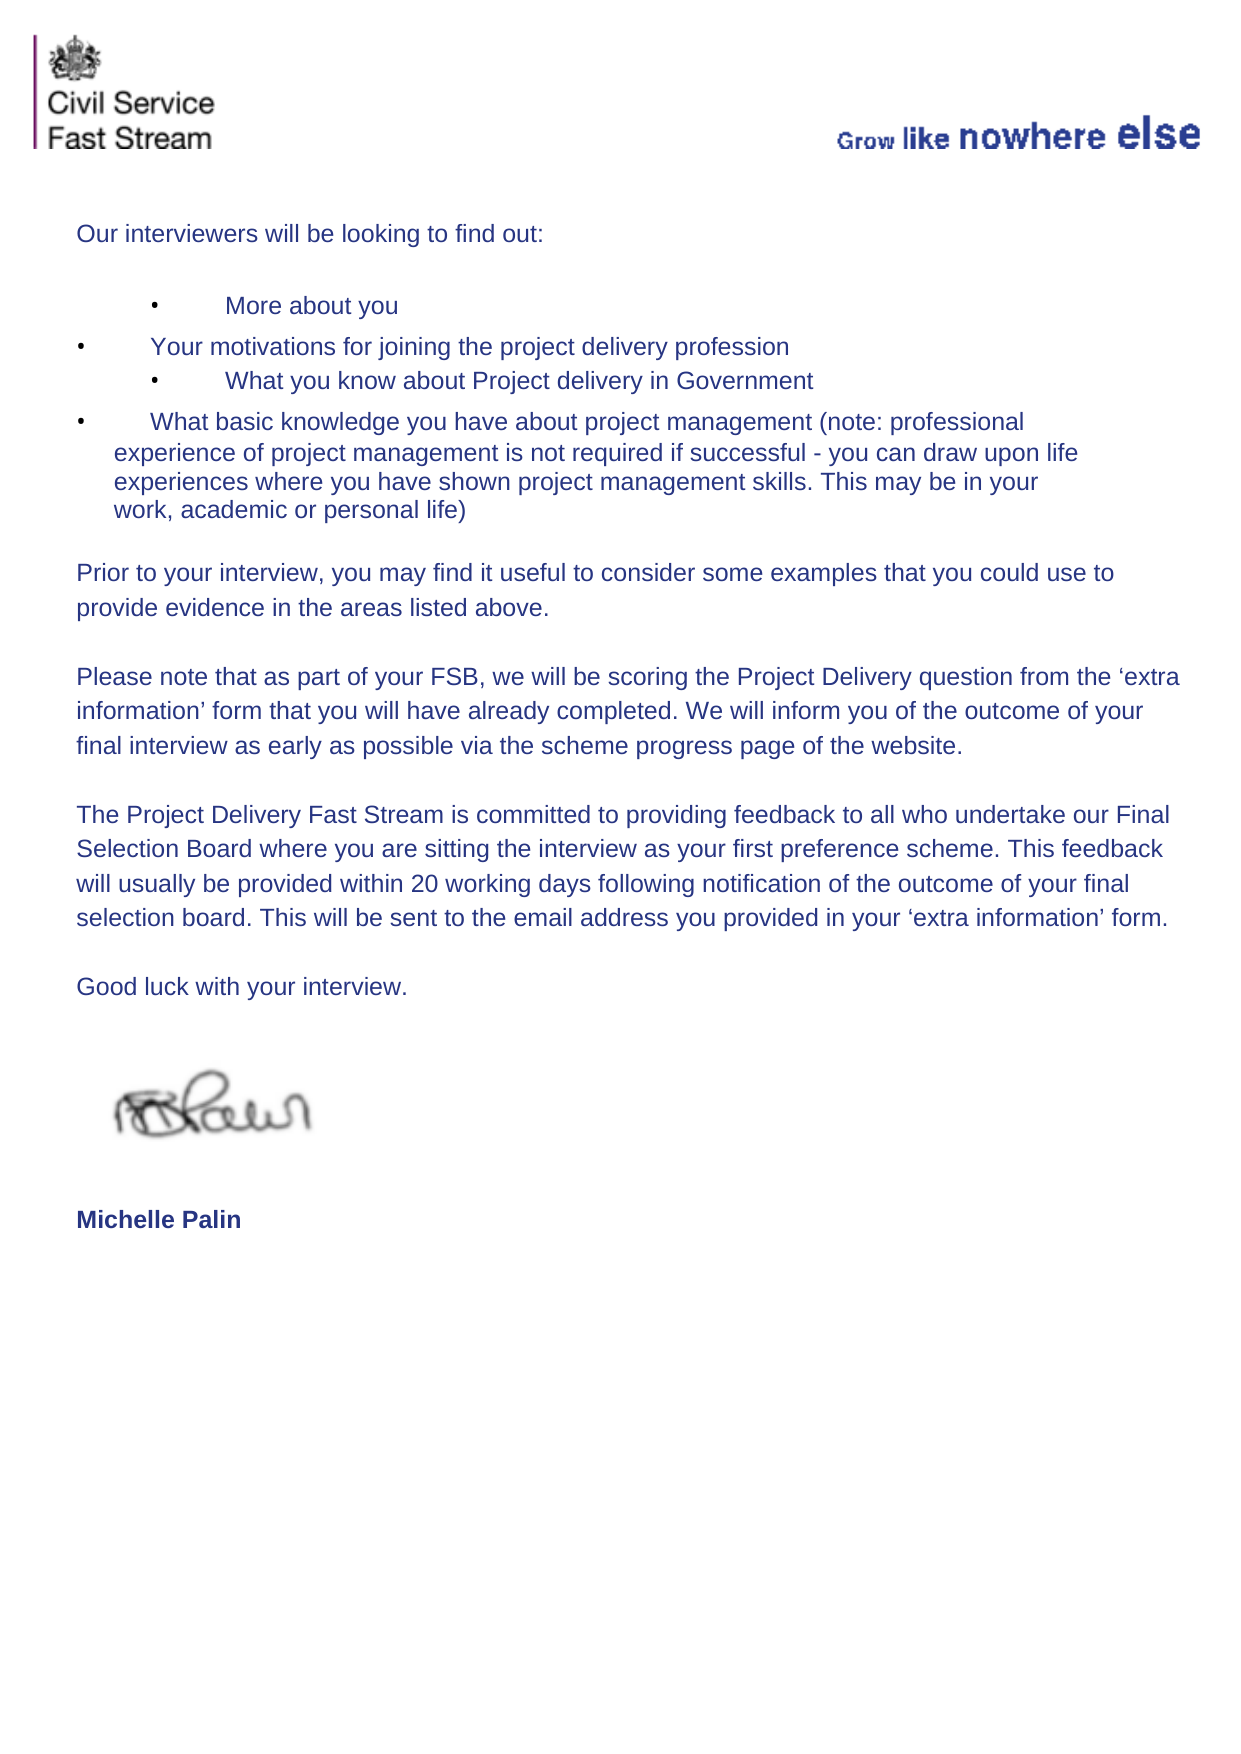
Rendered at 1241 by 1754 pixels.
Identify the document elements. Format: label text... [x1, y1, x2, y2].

text Michelle Palin [76, 1205, 1184, 1234]
list Your motivations for joining the project delivery profession [76, 329, 1090, 363]
text Our interviewers will be looking to find out: [76, 219, 1184, 248]
list More about you [150, 288, 1184, 322]
text Please note that as part of your FSB, we will be scoring the Project Delivery question from the ‘extra information’ form that you will have already completed. We will inform you of the outcome of your final interview as early as possible via the scheme progress page of the website. [76, 662, 1184, 759]
text Prior to your interview, you may find it useful to consider some examples that you could use to provide evidence in the areas listed above. [76, 558, 1184, 622]
list What basic knowledge you have about project management (note: professional experience of project management is not required if successful - you can draw upon life experiences where you have shown project management skills. This may be in your work, academic or personal life) [76, 404, 1090, 524]
text Good luck with your interview. [76, 972, 1184, 1001]
list What you know about Project delivery in Government [150, 363, 1184, 397]
text The Project Delivery Fast Stream is committed to providing feedback to all who undertake our Final Selection Board where you are sitting the interview as your first preference scheme. This feedback will usually be provided within 20 working days following notification of the outcome of your final selection board. This will be sent to the email address you provided in your ‘extra information’ form. [76, 800, 1184, 932]
